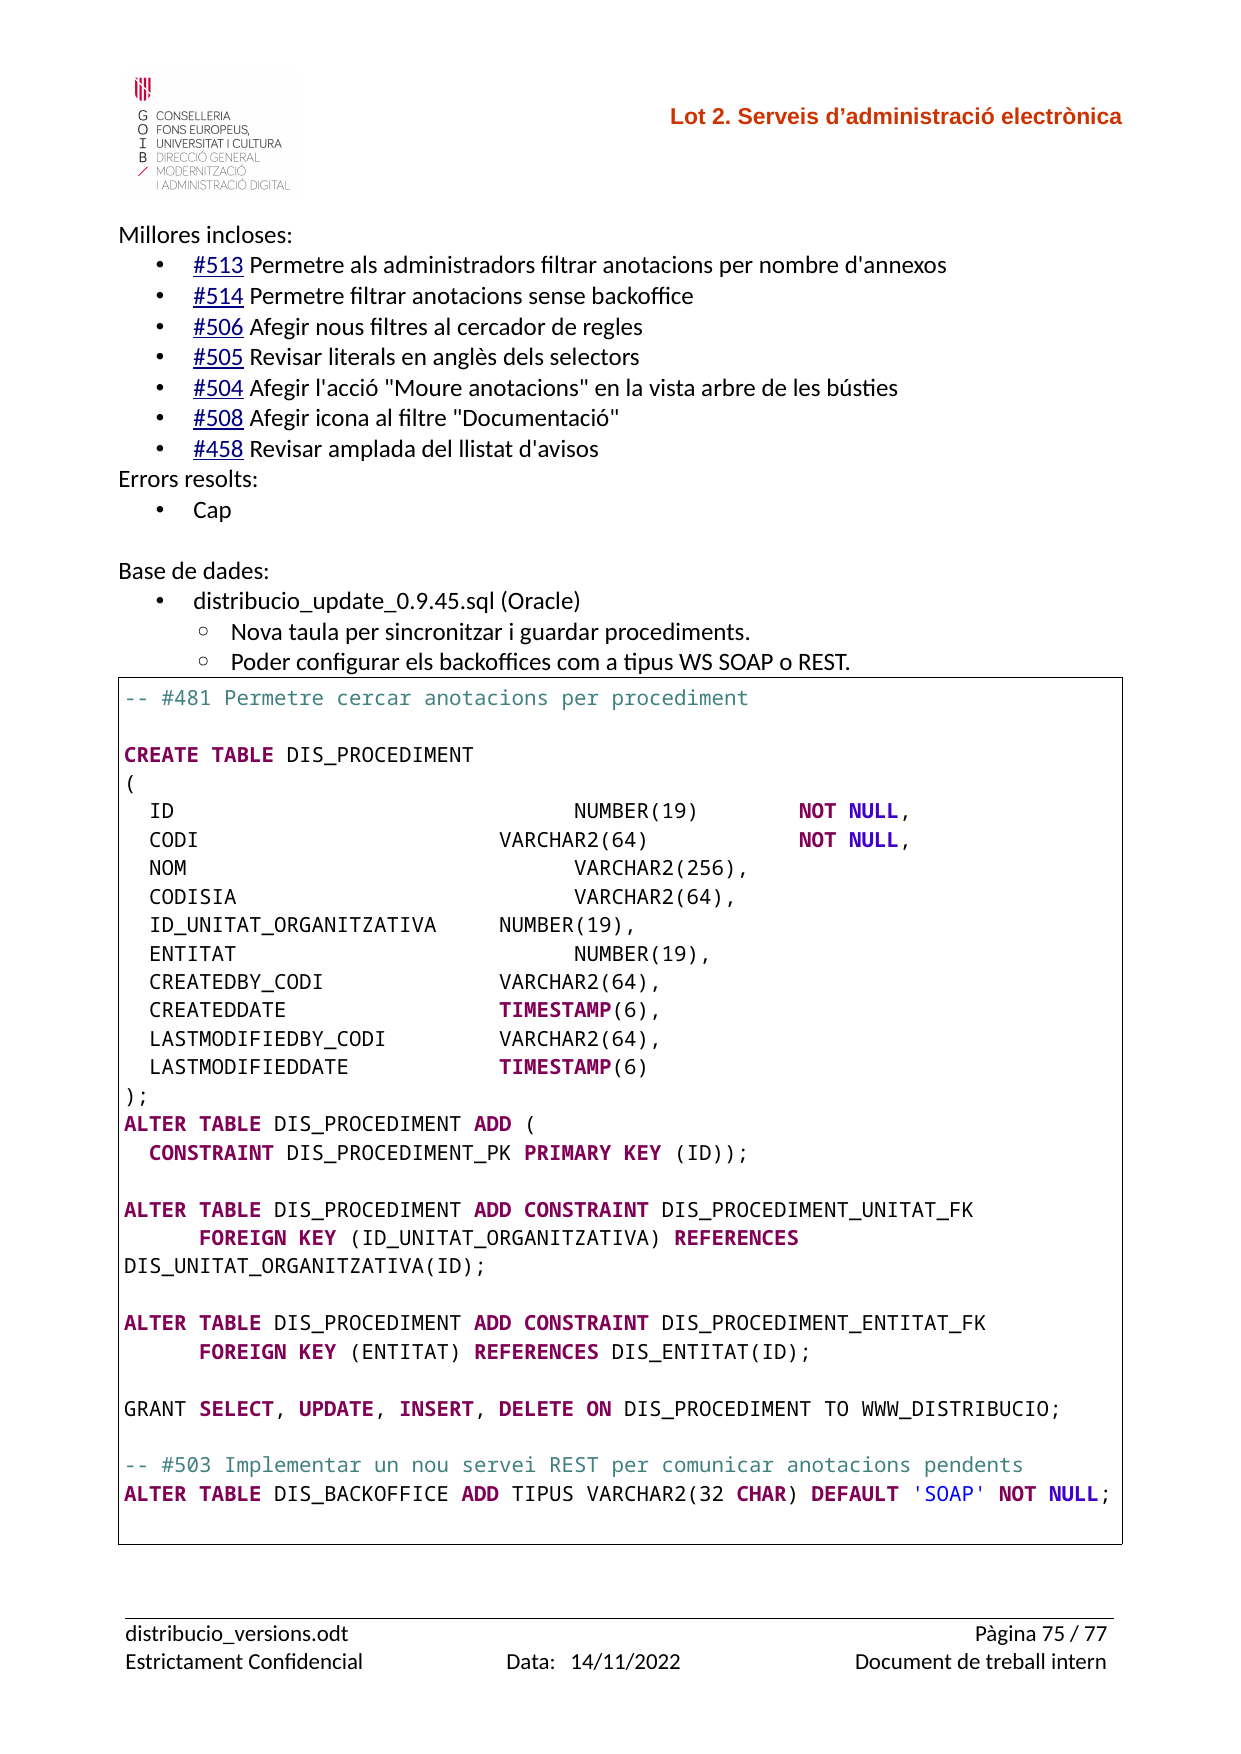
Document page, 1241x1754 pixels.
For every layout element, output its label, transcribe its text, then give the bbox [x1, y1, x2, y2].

picture [126, 70, 299, 197]
text Base de dades: [118, 555, 1122, 585]
list Nova taula per sincronitzar i guardar procediments. [193, 616, 1122, 646]
list #506 Afegir nous filtres al cercador de regles [156, 311, 1122, 341]
list Poder configurar els backoffices com a tipus WS SOAP o REST. [193, 646, 1122, 677]
text Errors resolts: [118, 463, 1122, 494]
list Cap [156, 494, 1122, 524]
list #458 Revisar amplada del llistat d'avisos [156, 433, 1122, 463]
list #513 Permetre als administradors filtrar anotacions per nombre d'annexos [156, 250, 1122, 280]
list distribucio_update_0.9.45.sql (Oracle) [156, 585, 1122, 616]
list #504 Afegir l'acció "Moure anotacions" en la vista arbre de les bústies [156, 372, 1122, 402]
list #514 Permetre filtrar anotacions sense backoffice [156, 280, 1122, 311]
table_header -- #481 Permetre cercar anotacions per procediment CREATE TABLE DIS_PROCEDIMENT ( ID NUMBER(19) NOT NULL, CODI VARCHAR2(64) NOT NULL, NOM VARCHAR2(256), CODISIA VARCHAR2(64), ID_UNITAT_ORGANITZATIVA NUMBER(19), ENTITAT NUMBER(19), CREATEDBY_CODI VARCHAR2(64), CREATEDDATE TIMESTAMP(6), LASTMODIFIEDBY_CODI VARCHAR2(64), LASTMODIFIEDDATE TIMESTAMP(6) ); ALTER TABLE DIS_PROCEDIMENT ADD ( CONSTRAINT DIS_PROCEDIMENT_PK PRIMARY KEY (ID)); ALTER TABLE DIS_PROCEDIMENT ADD CONSTRAINT DIS_PROCEDIMENT_UNITAT_FK FOREIGN KEY (ID_UNITAT_ORGANITZATIVA) REFERENCES DIS_UNITAT_ORGANITZATIVA(ID); ALTER TABLE DIS_PROCEDIMENT ADD CONSTRAINT DIS_PROCEDIMENT_ENTITAT_FK FOREIGN KEY (ENTITAT) REFERENCES DIS_ENTITAT(ID); GRANT SELECT, UPDATE, INSERT, DELETE ON DIS_PROCEDIMENT TO WWW_DISTRIBUCIO; -- #503 Implementar un nou servei REST per comunicar anotacions pendents ALTER TABLE DIS_BACKOFFICE ADD TIPUS VARCHAR2(32 CHAR) DEFAULT 'SOAP' NOT NULL; [119, 678, 1122, 1544]
list #505 Revisar literals en anglès dels selectors [156, 341, 1122, 372]
text Millores incloses: [118, 219, 1122, 250]
list #508 Afegir icona al filtre "Documentació" [156, 402, 1122, 433]
